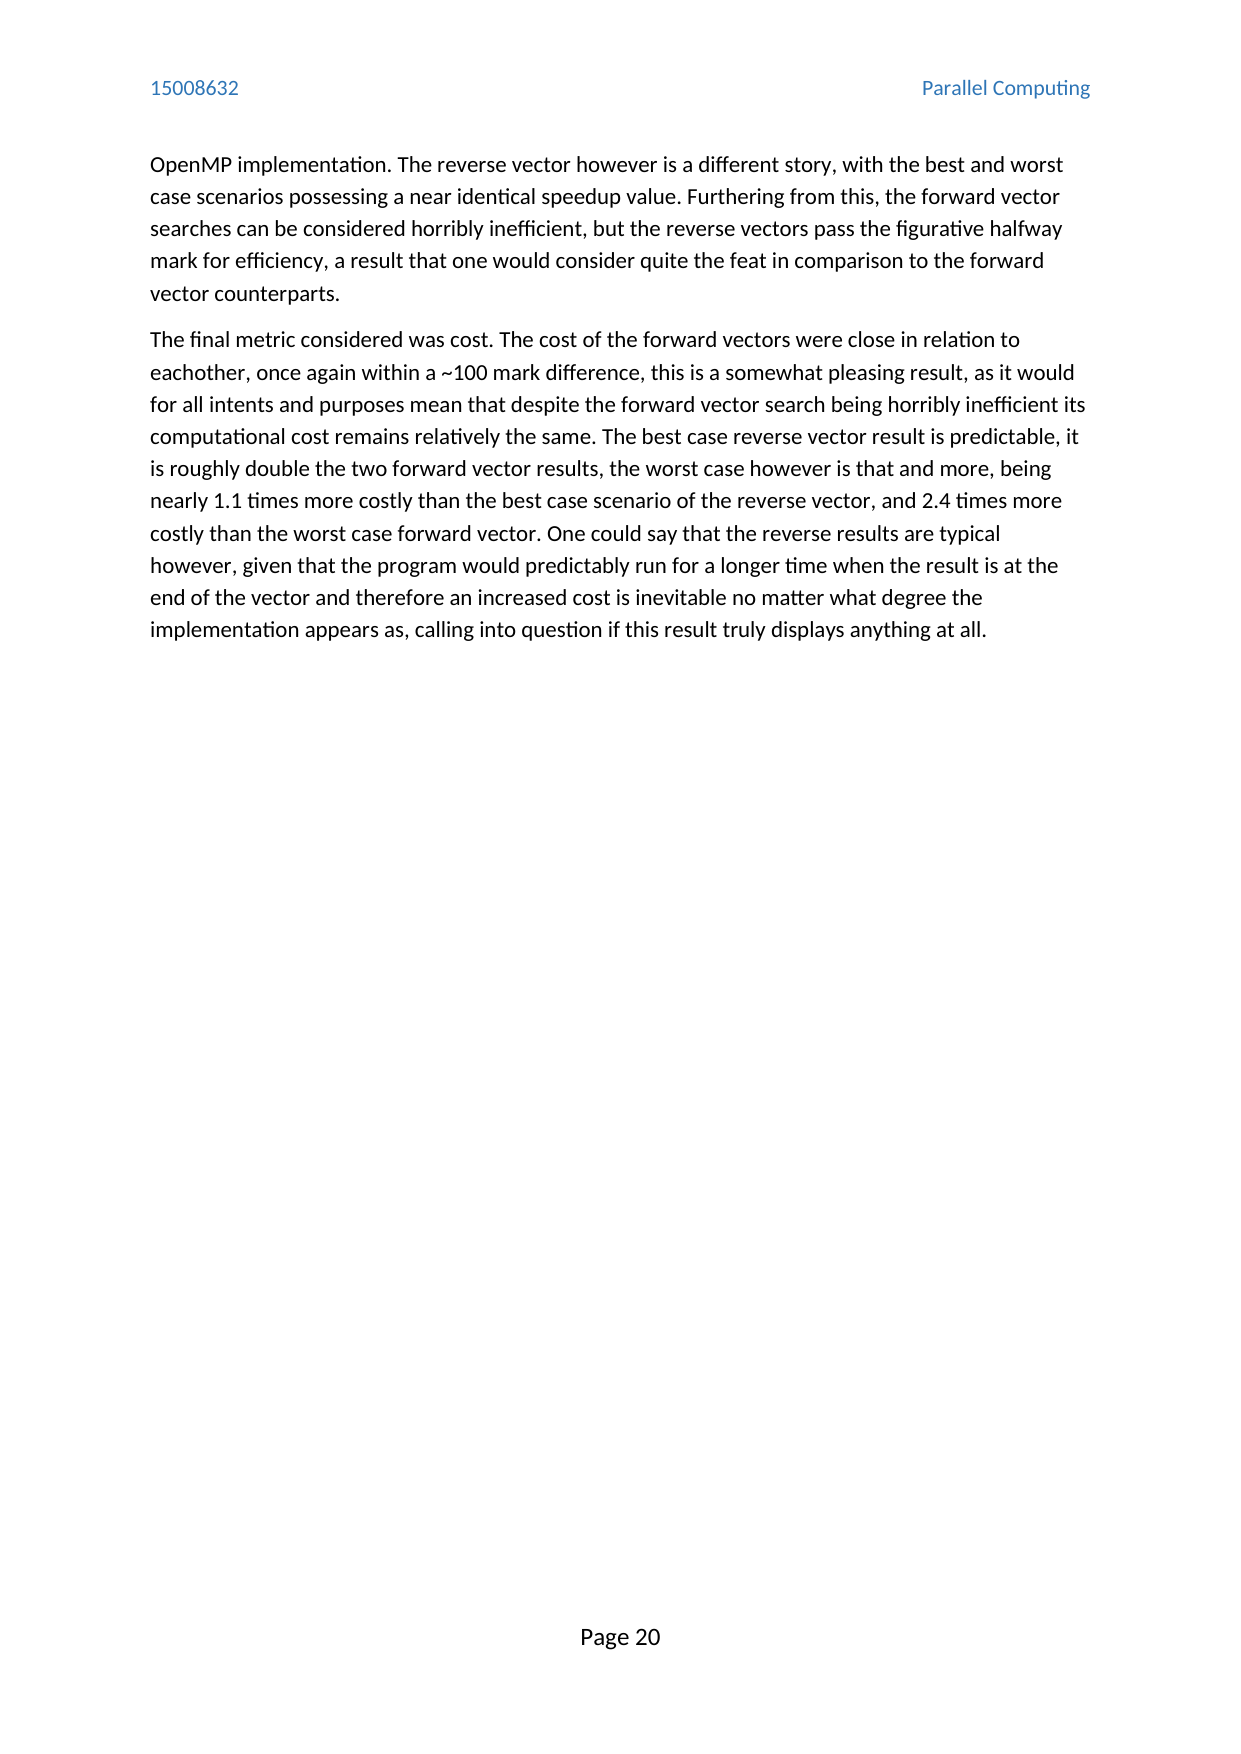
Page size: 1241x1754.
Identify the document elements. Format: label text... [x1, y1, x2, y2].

text OpenMP implementation. The reverse vector however is a different story, with the best and worst case scenarios possessing a near identical speedup value. Furthering from this, the forward vector searches can be considered horribly inefficient, but the reverse vectors pass the figurative halfway mark for efficiency, a result that one would consider quite the feat in comparison to the forward vector counterparts. [150, 150, 1090, 307]
text The final metric considered was cost. The cost of the forward vectors were close in relation to eachother, once again within a ~100 mark difference, this is a somewhat pleasing result, as it would for all intents and purposes mean that despite the forward vector search being horribly inefficient its computational cost remains relatively the same. The best case reverse vector result is predictable, it is roughly double the two forward vector results, the worst case however is that and more, being nearly 1.1 times more costly than the best case scenario of the reverse vector, and 2.4 times more costly than the worst case forward vector. One could say that the reverse results are typical however, given that the program would predictably run for a longer time when the result is at the end of the vector and therefore an increased cost is inevitable no matter what degree the implementation appears as, calling into question if this result truly displays anything at all. [150, 326, 1090, 643]
